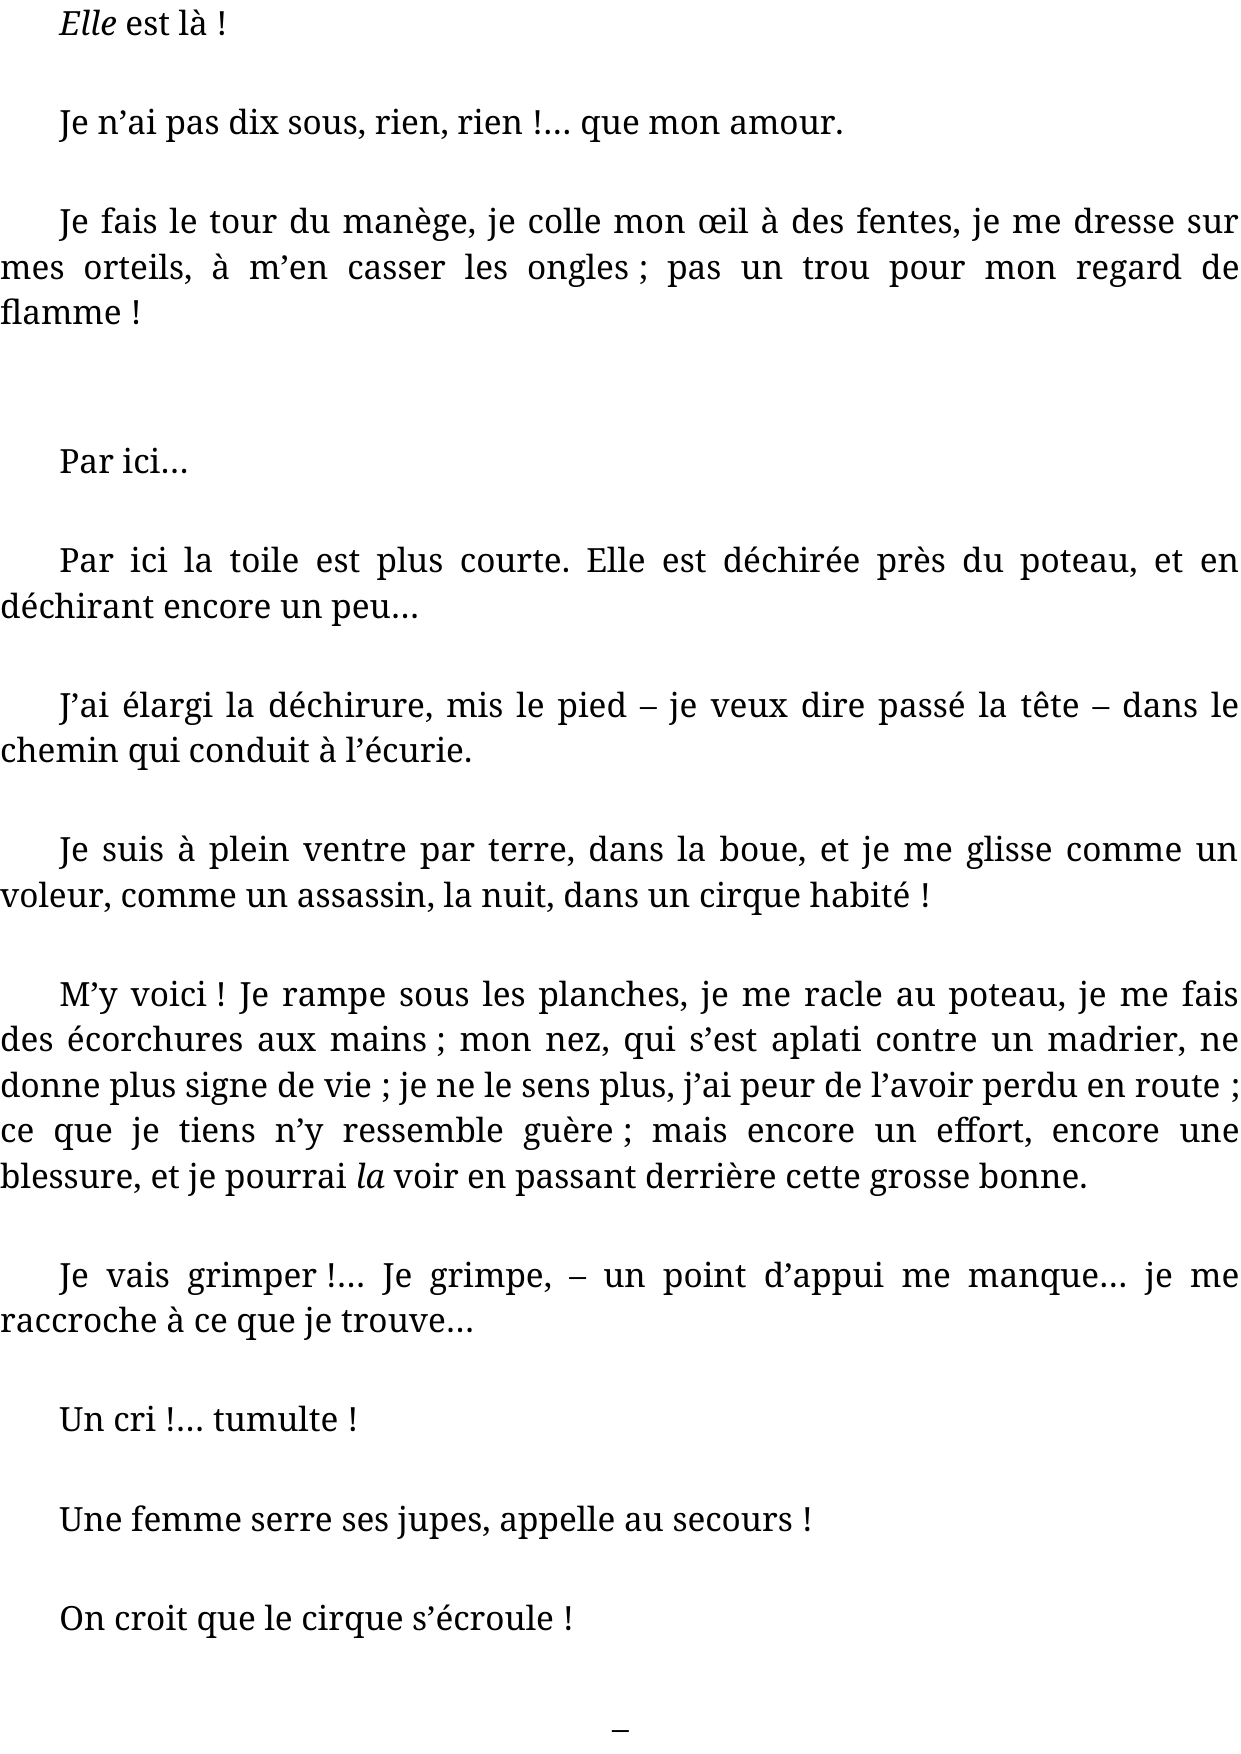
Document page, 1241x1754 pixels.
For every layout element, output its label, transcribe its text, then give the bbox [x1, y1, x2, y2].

text Une femme serre ses jupes, appelle au secours ! [0, 1495, 1240, 1541]
text Je suis à plein ventre par terre, dans la boue, et je me glisse comme un voleur, comme un assassin, la nuit, dans un cirque habité ! [0, 826, 1240, 917]
text Elle est là ! [0, 0, 1240, 45]
text Par ici la toile est plus courte. Elle est déchirée près du poteau, et en déchirant encore un peu… [0, 537, 1240, 628]
text Un cri !… tumulte ! [0, 1396, 1240, 1442]
text Je n’ai pas dix sous, rien, rien !… que mon amour. [0, 99, 1240, 144]
text Par ici… [0, 438, 1240, 483]
text Je fais le tour du manège, je colle mon œil à des fentes, je me dresse sur mes orteils, à m’en casser les ongles ; pas un trou pour mon regard de flamme ! [0, 198, 1240, 334]
text J’ai élargi la déchirure, mis le pied – je veux dire passé la tête – dans le chemin qui conduit à l’écurie. [0, 682, 1240, 772]
text Je vais grimper !… Je grimpe, – un point d’appui me manque… je me raccroche à ce que je trouve… [0, 1252, 1240, 1342]
text M’y voici ! Je rampe sous les planches, je me racle au poteau, je me fais des écorchures aux mains ; mon nez, qui s’est aplati contre un madrier, ne donne plus signe de vie ; je ne le sens plus, j’ai peur de l’avoir perdu en route ; ce que je tiens n’y ressemble guère ; mais encore un effort, encore une blessure, et je pourrai la voir en passant derrière cette grosse bonne. [0, 971, 1240, 1198]
text On croit que le cirque s’écroule ! [0, 1594, 1240, 1640]
